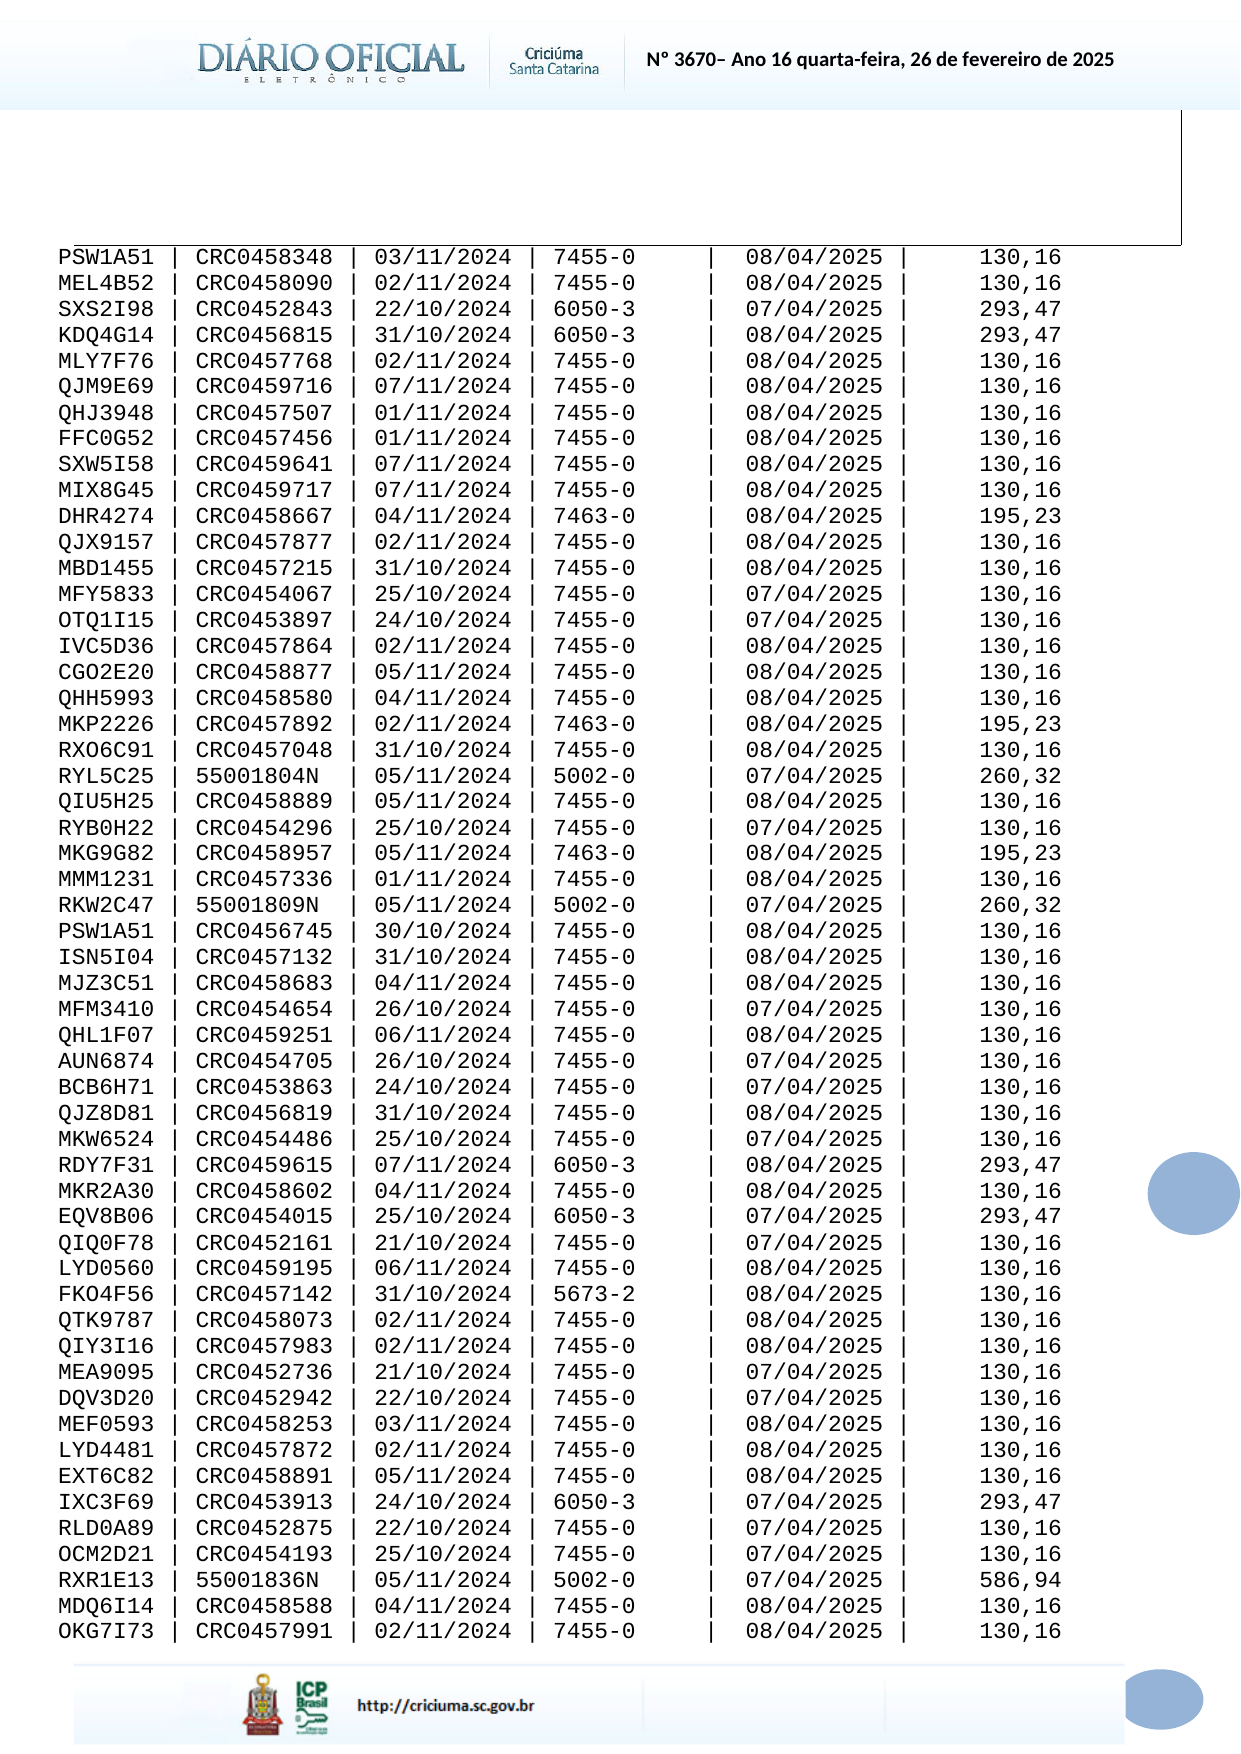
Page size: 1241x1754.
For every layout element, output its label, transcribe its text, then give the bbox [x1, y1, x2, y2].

text MEA9095 | CRC0452736 | 21/10/2024 | 7455-0 | 07/04/2025 | 130,16 [44, 1361, 1181, 1386]
text OCM2D21 | CRC0454193 | 25/10/2024 | 7455-0 | 07/04/2025 | 130,16 [44, 1542, 1181, 1568]
text QTK9787 | CRC0458073 | 02/11/2024 | 7455-0 | 08/04/2025 | 130,16 [44, 1309, 1181, 1334]
text KDQ4G14 | CRC0456815 | 31/10/2024 | 6050-3 | 08/04/2025 | 293,47 [44, 323, 1181, 349]
text OTQ1I15 | CRC0453897 | 24/10/2024 | 7455-0 | 07/04/2025 | 130,16 [44, 608, 1181, 634]
text OKG7I73 | CRC0457991 | 02/11/2024 | 7455-0 | 08/04/2025 | 130,16 [44, 1620, 1181, 1646]
text RKW2C47 | 55001809N | 05/11/2024 | 5002-0 | 07/04/2025 | 260,32 [44, 894, 1181, 919]
text MDQ6I14 | CRC0458588 | 04/11/2024 | 7455-0 | 08/04/2025 | 130,16 [44, 1594, 1181, 1620]
text RXO6C91 | CRC0457048 | 31/10/2024 | 7455-0 | 08/04/2025 | 130,16 [44, 738, 1181, 764]
text DQV3D20 | CRC0452942 | 22/10/2024 | 7455-0 | 07/04/2025 | 130,16 [44, 1386, 1181, 1412]
text RYB0H22 | CRC0454296 | 25/10/2024 | 7455-0 | 07/04/2025 | 130,16 [44, 816, 1181, 842]
text QHJ3948 | CRC0457507 | 01/11/2024 | 7455-0 | 08/04/2025 | 130,16 [44, 401, 1181, 427]
text FFC0G52 | CRC0457456 | 01/11/2024 | 7455-0 | 08/04/2025 | 130,16 [44, 427, 1181, 453]
text MMM1231 | CRC0457336 | 01/11/2024 | 7455-0 | 08/04/2025 | 130,16 [44, 868, 1181, 894]
text MKP2226 | CRC0457892 | 02/11/2024 | 7463-0 | 08/04/2025 | 195,23 [44, 712, 1181, 738]
text RLD0A89 | CRC0452875 | 22/10/2024 | 7455-0 | 07/04/2025 | 130,16 [44, 1516, 1181, 1542]
text QIQ0F78 | CRC0452161 | 21/10/2024 | 7455-0 | 07/04/2025 | 130,16 [44, 1231, 1181, 1257]
text PSW1A51 | CRC0456745 | 30/10/2024 | 7455-0 | 08/04/2025 | 130,16 [44, 919, 1181, 946]
text QHL1F07 | CRC0459251 | 06/11/2024 | 7455-0 | 08/04/2025 | 130,16 [44, 1023, 1181, 1049]
text FKO4F56 | CRC0457142 | 31/10/2024 | 5673-2 | 08/04/2025 | 130,16 [44, 1283, 1181, 1309]
text IXC3F69 | CRC0453913 | 24/10/2024 | 6050-3 | 07/04/2025 | 293,47 [44, 1490, 1181, 1516]
text QIY3I16 | CRC0457983 | 02/11/2024 | 7455-0 | 08/04/2025 | 130,16 [44, 1334, 1181, 1361]
text IVC5D36 | CRC0457864 | 02/11/2024 | 7455-0 | 08/04/2025 | 130,16 [44, 634, 1181, 660]
text RDY7F31 | CRC0459615 | 07/11/2024 | 6050-3 | 08/04/2025 | 293,47 [44, 1153, 1180, 1179]
text CGO2E20 | CRC0458877 | 05/11/2024 | 7455-0 | 08/04/2025 | 130,16 [44, 660, 1181, 686]
text LYD0560 | CRC0459195 | 06/11/2024 | 7455-0 | 08/04/2025 | 130,16 [44, 1257, 1181, 1283]
text MKW6524 | CRC0454486 | 25/10/2024 | 7455-0 | 07/04/2025 | 130,16 [44, 1127, 1181, 1153]
text PSW1A51 | CRC0458348 | 03/11/2024 | 7455-0 | 08/04/2025 | 130,16 [44, 245, 1181, 271]
text LYD4481 | CRC0457872 | 02/11/2024 | 7455-0 | 08/04/2025 | 130,16 [44, 1438, 1181, 1464]
text SXS2I98 | CRC0452843 | 22/10/2024 | 6050-3 | 07/04/2025 | 293,47 [44, 297, 1181, 323]
text DHR4274 | CRC0458667 | 04/11/2024 | 7463-0 | 08/04/2025 | 195,23 [44, 504, 1181, 531]
text RYL5C25 | 55001804N | 05/11/2024 | 5002-0 | 07/04/2025 | 260,32 [44, 764, 1181, 790]
text AUN6874 | CRC0454705 | 26/10/2024 | 7455-0 | 07/04/2025 | 130,16 [44, 1049, 1181, 1075]
text MLY7F76 | CRC0457768 | 02/11/2024 | 7455-0 | 08/04/2025 | 130,16 [44, 349, 1181, 375]
text QHH5993 | CRC0458580 | 04/11/2024 | 7455-0 | 08/04/2025 | 130,16 [44, 686, 1181, 712]
text ISN5I04 | CRC0457132 | 31/10/2024 | 7455-0 | 08/04/2025 | 130,16 [44, 946, 1181, 971]
text BCB6H71 | CRC0453863 | 24/10/2024 | 7455-0 | 07/04/2025 | 130,16 [44, 1075, 1181, 1101]
text MJZ3C51 | CRC0458683 | 04/11/2024 | 7455-0 | 08/04/2025 | 130,16 [44, 971, 1181, 997]
text MFY5833 | CRC0454067 | 25/10/2024 | 7455-0 | 07/04/2025 | 130,16 [44, 582, 1181, 608]
text QJX9157 | CRC0457877 | 02/11/2024 | 7455-0 | 08/04/2025 | 130,16 [44, 531, 1181, 556]
text QJZ8D81 | CRC0456819 | 31/10/2024 | 7455-0 | 08/04/2025 | 130,16 [44, 1101, 1181, 1127]
text EQV8B06 | CRC0454015 | 25/10/2024 | 6050-3 | 07/04/2025 | 293,47 [44, 1205, 1171, 1231]
text MIX8G45 | CRC0459717 | 07/11/2024 | 7455-0 | 08/04/2025 | 130,16 [44, 479, 1181, 504]
text RXR1E13 | 55001836N | 05/11/2024 | 5002-0 | 07/04/2025 | 586,94 [44, 1568, 1181, 1594]
text QJM9E69 | CRC0459716 | 07/11/2024 | 7455-0 | 08/04/2025 | 130,16 [44, 375, 1181, 401]
text MKG9G82 | CRC0458957 | 05/11/2024 | 7463-0 | 08/04/2025 | 195,23 [44, 842, 1181, 868]
text MEL4B52 | CRC0458090 | 02/11/2024 | 7455-0 | 08/04/2025 | 130,16 [44, 271, 1181, 297]
text MEF0593 | CRC0458253 | 03/11/2024 | 7455-0 | 08/04/2025 | 130,16 [44, 1412, 1181, 1438]
text MKR2A30 | CRC0458602 | 04/11/2024 | 7455-0 | 08/04/2025 | 130,16 [44, 1179, 1150, 1205]
text EXT6C82 | CRC0458891 | 05/11/2024 | 7455-0 | 08/04/2025 | 130,16 [44, 1464, 1181, 1490]
text QIU5H25 | CRC0458889 | 05/11/2024 | 7455-0 | 08/04/2025 | 130,16 [44, 790, 1181, 816]
text MFM3410 | CRC0454654 | 26/10/2024 | 7455-0 | 07/04/2025 | 130,16 [44, 997, 1181, 1023]
text MBD1455 | CRC0457215 | 31/10/2024 | 7455-0 | 08/04/2025 | 130,16 [44, 556, 1181, 582]
text SXW5I58 | CRC0459641 | 07/11/2024 | 7455-0 | 08/04/2025 | 130,16 [44, 453, 1181, 479]
